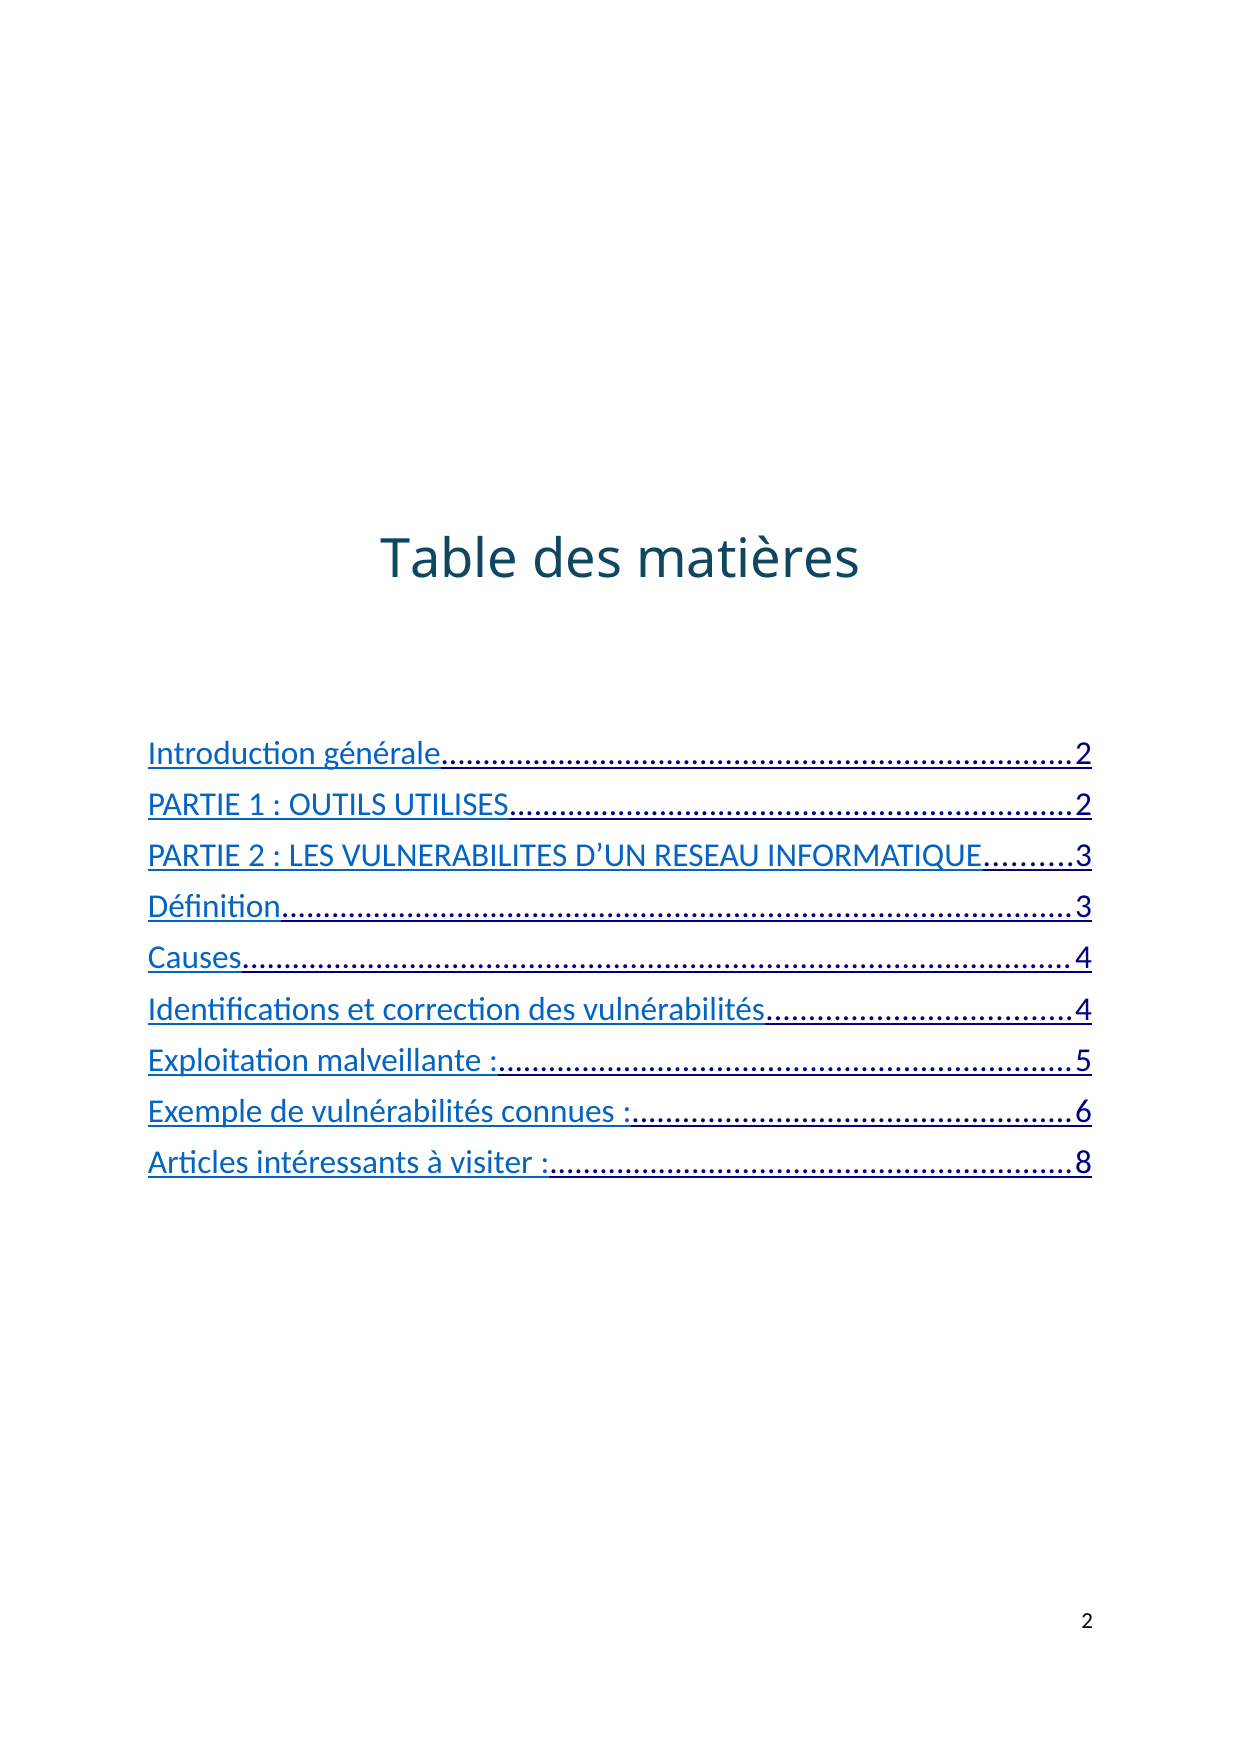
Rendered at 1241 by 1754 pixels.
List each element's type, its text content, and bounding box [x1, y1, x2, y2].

text Table des matières [148, 519, 1093, 593]
text Définition 3 [148, 885, 1093, 926]
text PARTIE 1 : OUTILS UTILISES 2 [148, 783, 1093, 824]
text Introduction générale 2 [148, 732, 1093, 773]
text Articles intéressants à visiter : 8 [148, 1141, 1093, 1182]
text Exploitation malveillante : 5 [148, 1039, 1093, 1079]
text Identifications et correction des vulnérabilités 4 [148, 988, 1093, 1028]
text Exemple de vulnérabilités connues : 6 [148, 1090, 1093, 1131]
text PARTIE 2 : LES VULNERABILITES D’UN RESEAU INFORMATIQUE 3 [148, 834, 1093, 875]
text Causes 4 [148, 937, 1093, 977]
